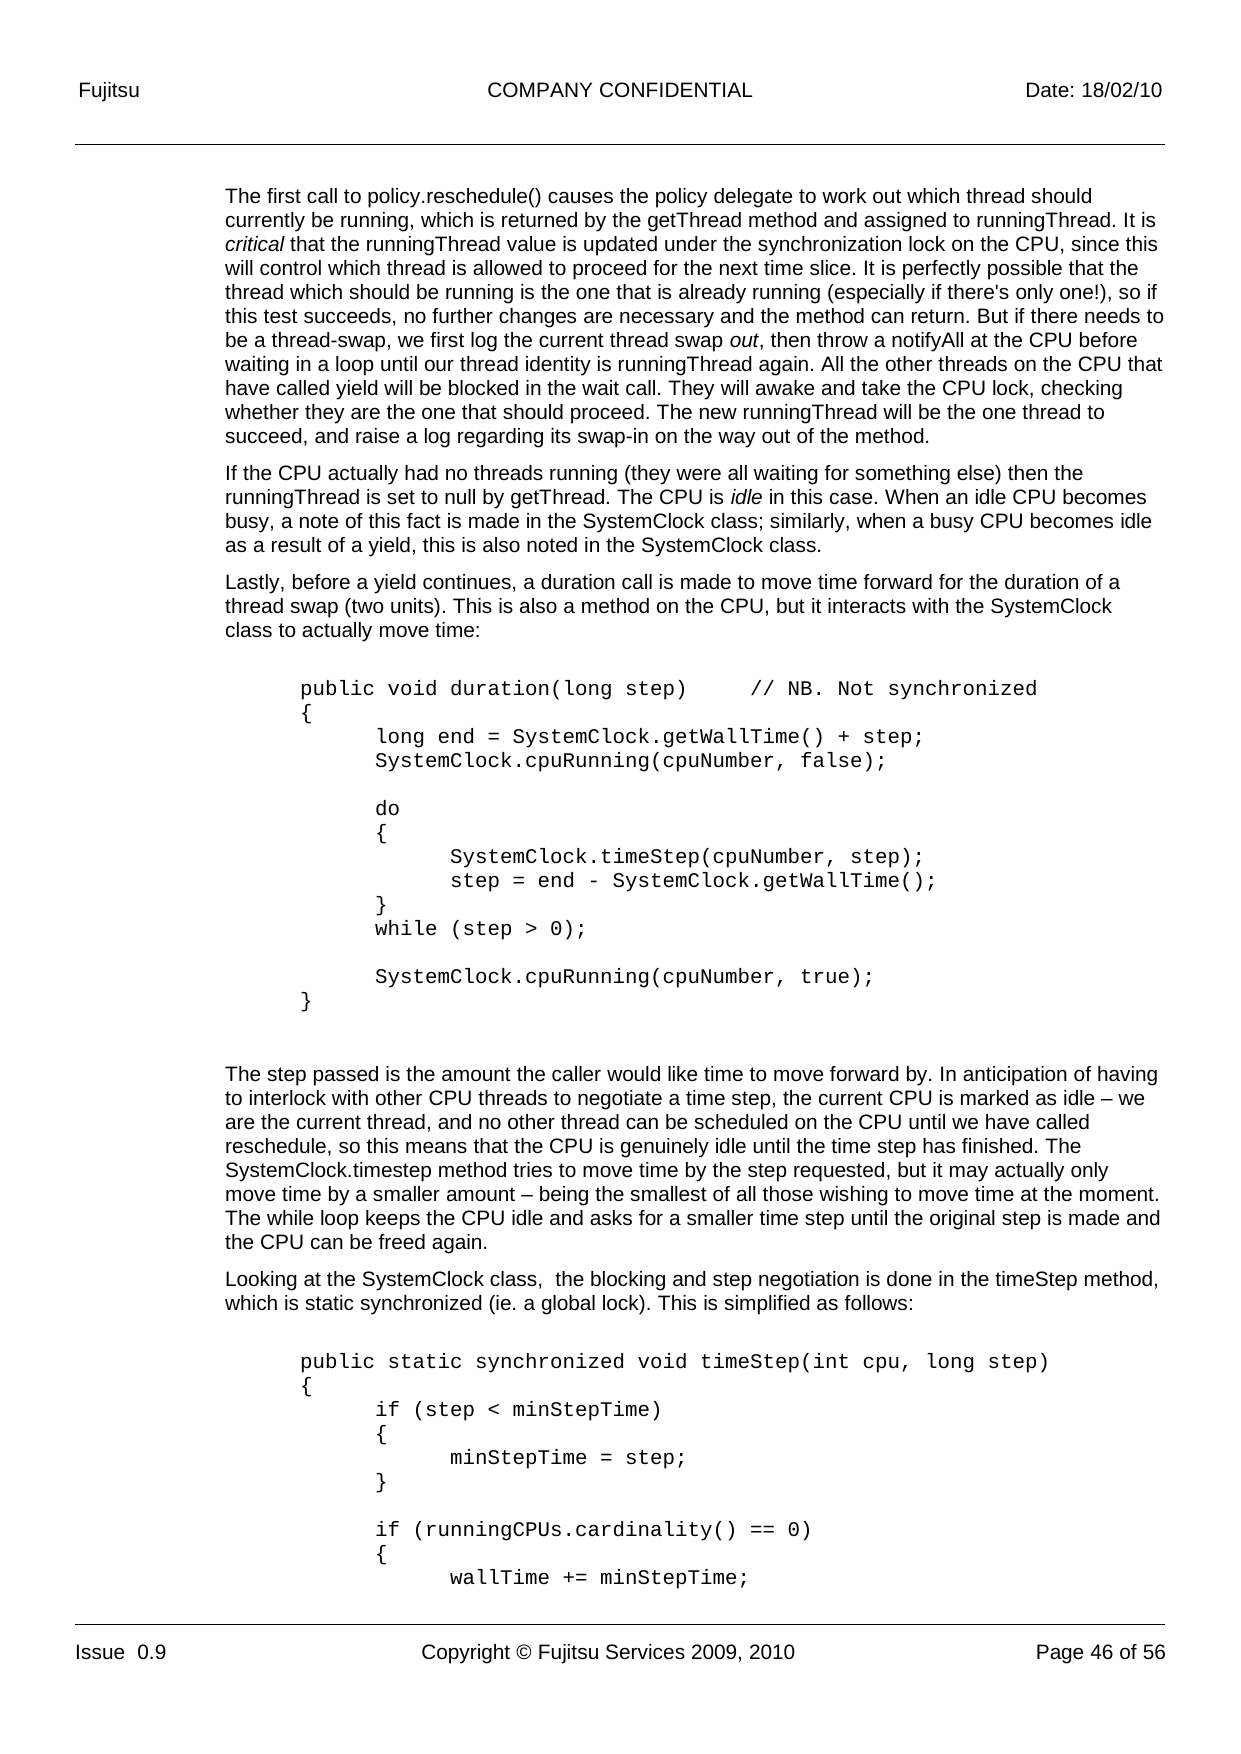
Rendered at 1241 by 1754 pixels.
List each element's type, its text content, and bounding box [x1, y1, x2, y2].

text } [225, 990, 1165, 1014]
text { [225, 702, 1165, 726]
text The step passed is the amount the caller would like time to move forward by. In anticipation of having to interlock with other CPU threads to negotiate a time step, the current CPU is marked as idle – we are the current thread, and no other thread can be scheduled on the CPU until we have called reschedule, so this means that the CPU is genuinely idle until the time step has finished. The SystemClock.timestep method tries to move time by the step requested, but it may actually only move time by a smaller amount – being the smallest of all those wishing to move time at the moment. The while loop keeps the CPU idle and asks for a smaller time step until the original step is made and the CPU can be freed again. [225, 1062, 1165, 1254]
text { [225, 822, 1165, 846]
text } [225, 894, 1165, 918]
text do [225, 798, 1165, 822]
text long end = SystemClock.getWallTime() + step; [225, 726, 1165, 750]
text Looking at the SystemClock class, the blocking and step negotiation is done in the timeStep method, which is static synchronized (ie. a global lock). This is simplified as follows: [225, 1267, 1165, 1315]
text If the CPU actually had no threads running (they were all waiting for something else) then the runningThread is set to null by getThread. The CPU is idle in this case. When an idle CPU becomes busy, a note of this fact is made in the SystemClock class; similarly, when a busy CPU becomes idle as a result of a yield, this is also noted in the SystemClock class. [225, 461, 1165, 557]
text Lastly, before a yield continues, a duration call is made to move time forward for the duration of a thread swap (two units). This is also a method on the CPU, but it interacts with the SystemClock class to actually move time: [225, 569, 1165, 642]
text step = end - SystemClock.getWallTime(); [225, 870, 1165, 894]
text The first call to policy.reschedule() causes the policy delegate to work out which thread should currently be running, which is returned by the getThread method and assigned to runningThread. It is critical that the runningThread value is updated under the synchronization lock on the CPU, since this will control which thread is allowed to proceed for the next time slice. It is perfectly possible that the thread which should be running is the one that is already running (especially if there's only one!), so if this test succeeds, no further changes are necessary and the method can return. But if there needs to be a thread-swap, we first log the current thread swap out, then throw a notifyAll at the CPU before waiting in a loop until our thread identity is runningThread again. All the other threads on the CPU that have called yield will be blocked in the wait call. They will awake and take the CPU lock, checking whether they are the one that should proceed. The new runningThread will be the one thread to succeed, and raise a log regarding its swap-in on the way out of the method. [225, 184, 1165, 448]
text minStepTime = step; [225, 1447, 1165, 1471]
text { [225, 1543, 1165, 1567]
text SystemClock.cpuRunning(cpuNumber, false); [225, 750, 1165, 774]
text { [225, 1375, 1165, 1399]
text } [225, 1471, 1165, 1495]
text public static synchronized void timeStep(int cpu, long step) [225, 1351, 1165, 1375]
text SystemClock.timeStep(cpuNumber, step); [225, 846, 1165, 870]
text while (step > 0); [225, 918, 1165, 942]
text SystemClock.cpuRunning(cpuNumber, true); [225, 966, 1165, 990]
text wallTime += minStepTime; [225, 1567, 1165, 1591]
text if (step < minStepTime) [225, 1399, 1165, 1423]
text { [225, 1423, 1165, 1447]
text if (runningCPUs.cardinality() == 0) [225, 1519, 1165, 1543]
text public void duration(long step) // NB. Not synchronized [225, 678, 1165, 702]
